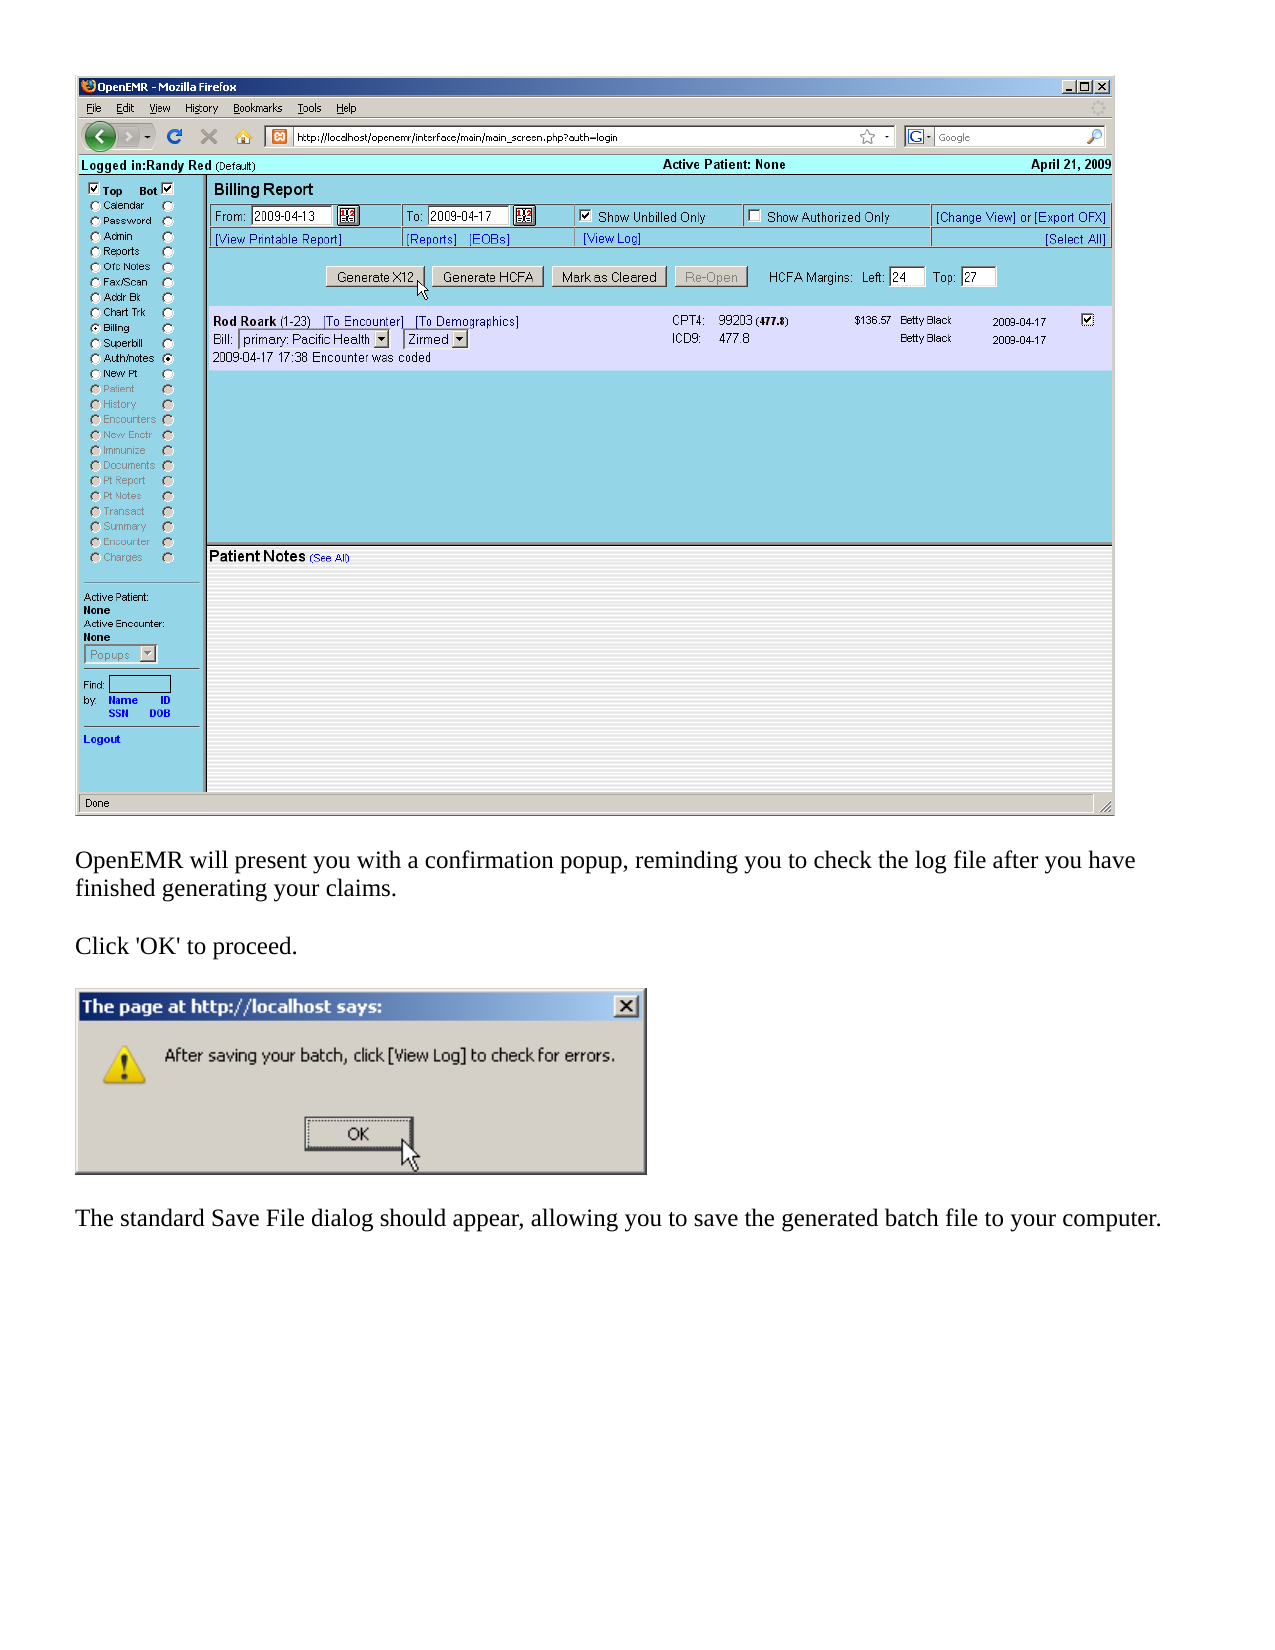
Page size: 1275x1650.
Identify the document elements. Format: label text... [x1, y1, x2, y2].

picture [75, 75, 1115, 816]
text OpenEMR will present you with a confirmation popup, reminding you to check the log file after you have finished generating your claims. [75, 845, 1200, 902]
picture [75, 988, 647, 1175]
text The standard Save File dialog should appear, allowing you to save the generated batch file to your computer. [75, 1203, 1200, 1232]
text Click 'OK' to proceed. [75, 931, 1200, 960]
